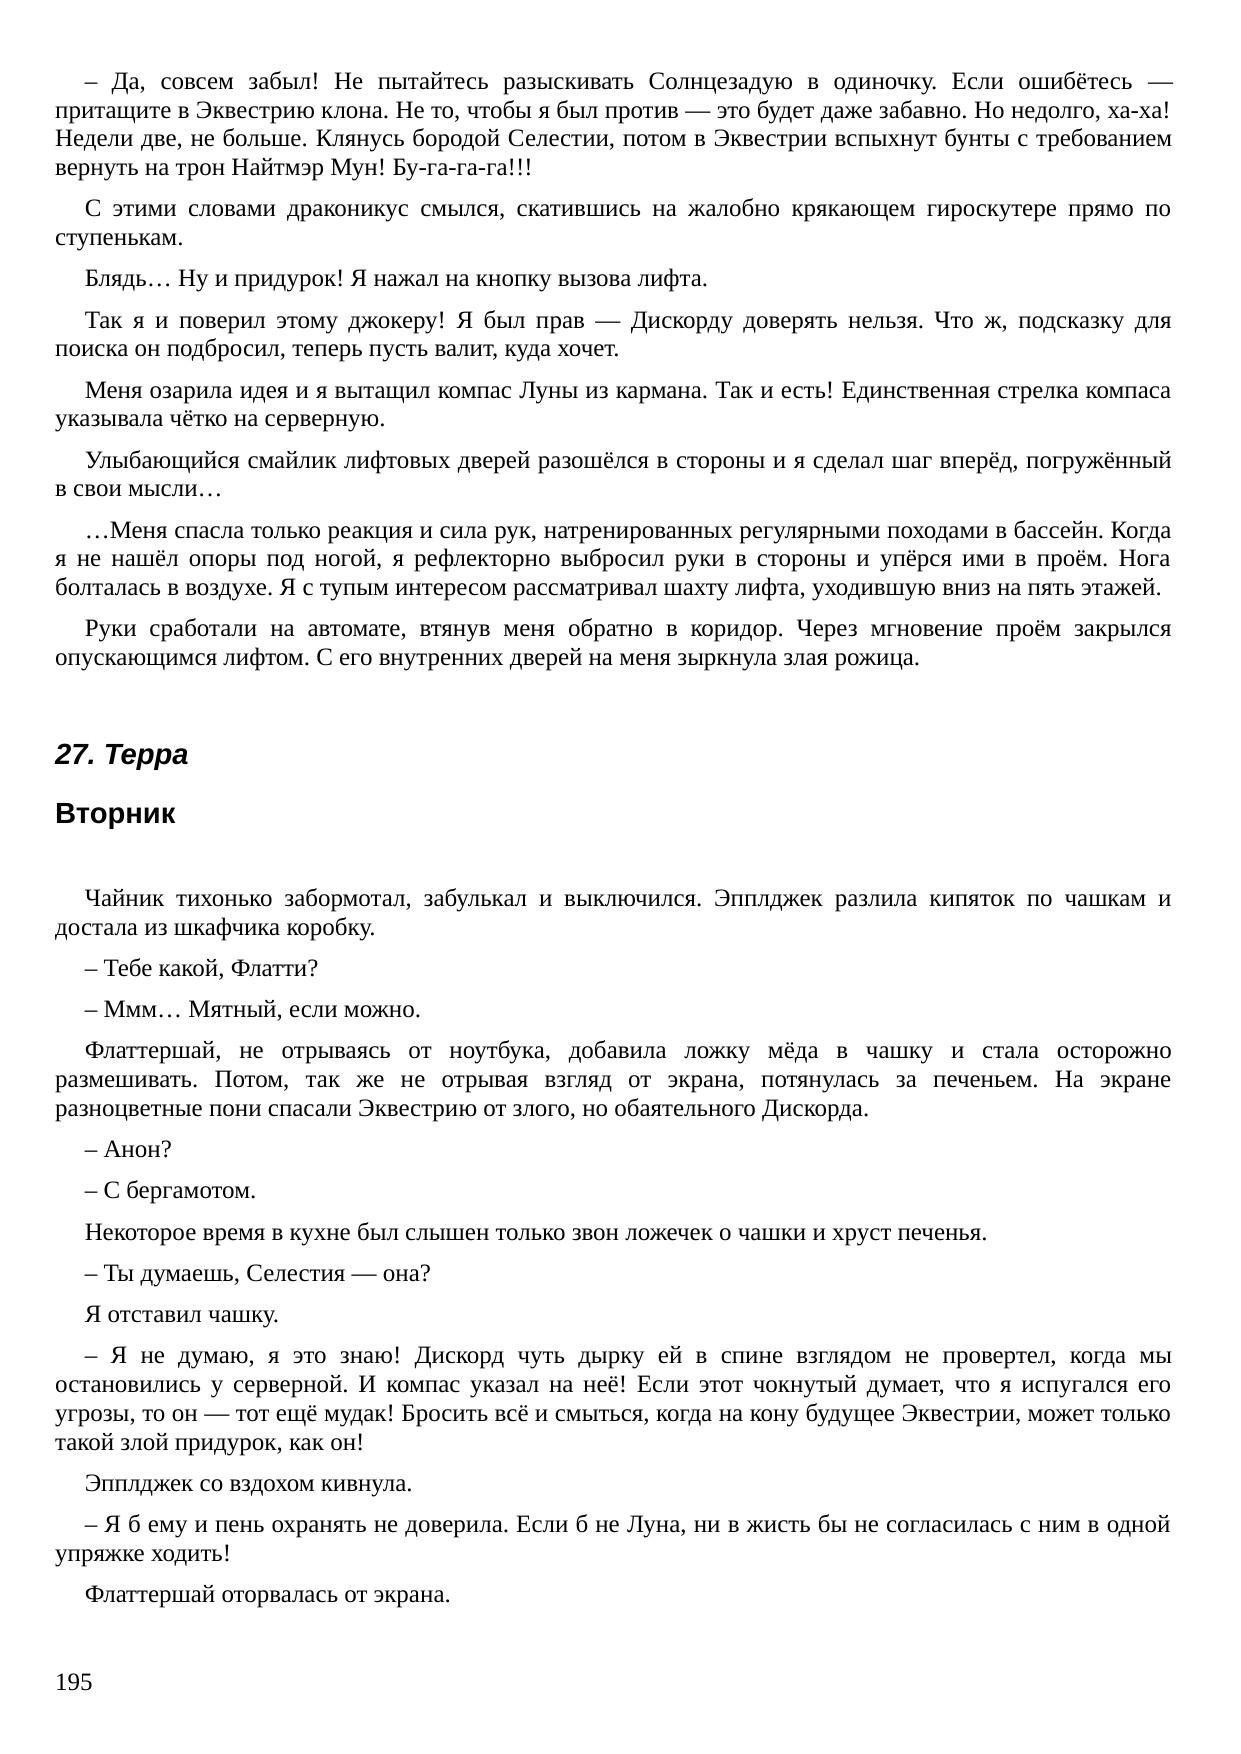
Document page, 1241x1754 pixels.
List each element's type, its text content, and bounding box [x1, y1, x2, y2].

text – Ммм… Мятный, если можно. [55, 994, 1173, 1023]
text Меня озарила идея и я вытащил компас Луны из кармана. Так и есть! Единственная стрелка компаса указывала чётко на серверную. [55, 375, 1173, 432]
text – Я б ему и пень охранять не доверила. Если б не Луна, ни в жисть бы не согласилась с ним в одной упряжке ходить! [55, 1509, 1173, 1567]
text – Я не думаю, я это знаю! Дискорд чуть дырку ей в спине взглядом не провертел, когда мы остановились у серверной. И компас указал на неё! Если этот чокнутый думает, что я испугался его угрозы, то он — тот ещё мудак! Бросить всё и смыться, когда на кону будущее Эквестрии, может только такой злой придурок, как он! [55, 1341, 1173, 1456]
text Я отставил чашку. [55, 1299, 1173, 1328]
subtitle Вторник [55, 796, 1173, 829]
text Руки сработали на автомате, втянув меня обратно в коридор. Через мгновение проём закрылся опускающимся лифтом. С его внутренних дверей на меня зыркнула злая рожица. [55, 613, 1173, 671]
text С этими словами драконикус смылся, скатившись на жалобно крякающем гироскутере прямо по ступенькам. [55, 193, 1173, 251]
text Флаттершай, не отрываясь от ноутбука, добавила ложку мёда в чашку и стала осторожно размешивать. Потом, так же не отрывая взгляд от экрана, потянулась за печеньем. На экране разноцветные пони спасали Эквестрию от злого, но обаятельного Дискорда. [55, 1036, 1173, 1122]
text Чайник тихонько забормотал, забулькал и выключился. Эпплджек разлила кипяток по чашкам и достала из шкафчика коробку. [55, 883, 1173, 941]
text – Тебе какой, Флатти? [55, 953, 1173, 982]
text Эпплджек со вздохом кивнула. [55, 1468, 1173, 1497]
text Флаттершай оторвалась от экрана. [55, 1579, 1173, 1608]
text – Да, совсем забыл! Не пытайтесь разыскивать Солнцезадую в одиночку. Если ошибётесь — притащите в Эквестрию клона. Не то, чтобы я был против — это будет даже забавно. Но недолго, ха-ха! Недели две, не больше. Клянусь бородой Селестии, потом в Эквестрии вспыхнут бунты с требованием вернуть на трон Найтмэр Мун! Бу-га-га-га!!! [55, 66, 1173, 181]
text Некоторое время в кухне был слышен только звон ложечек о чашки и хруст печенья. [55, 1217, 1173, 1246]
text – Ты думаешь, Селестия — она? [55, 1258, 1173, 1287]
text Блядь… Ну и придурок! Я нажал на кнопку вызова лифта. [55, 263, 1173, 292]
text …Меня спасла только реакция и сила рук, натренированных регулярными походами в бассейн. Когда я не нашёл опоры под ногой, я рефлекторно выбросил руки в стороны и упёрся ими в проём. Нога болталась в воздухе. Я с тупым интересом рассматривал шахту лифта, уходившую вниз на пять этажей. [55, 515, 1173, 601]
subtitle 27. Терра [55, 737, 1173, 771]
text – Анон? [55, 1134, 1173, 1163]
text – С бергамотом. [55, 1176, 1173, 1204]
text Улыбающийся смайлик лифтовых дверей разошёлся в стороны и я сделал шаг вперёд, погружённый в свои мысли… [55, 445, 1173, 502]
text Так я и поверил этому джокеру! Я был прав — Дискорду доверять нельзя. Что ж, подсказку для поиска он подбросил, теперь пусть валит, куда хочет. [55, 305, 1173, 362]
